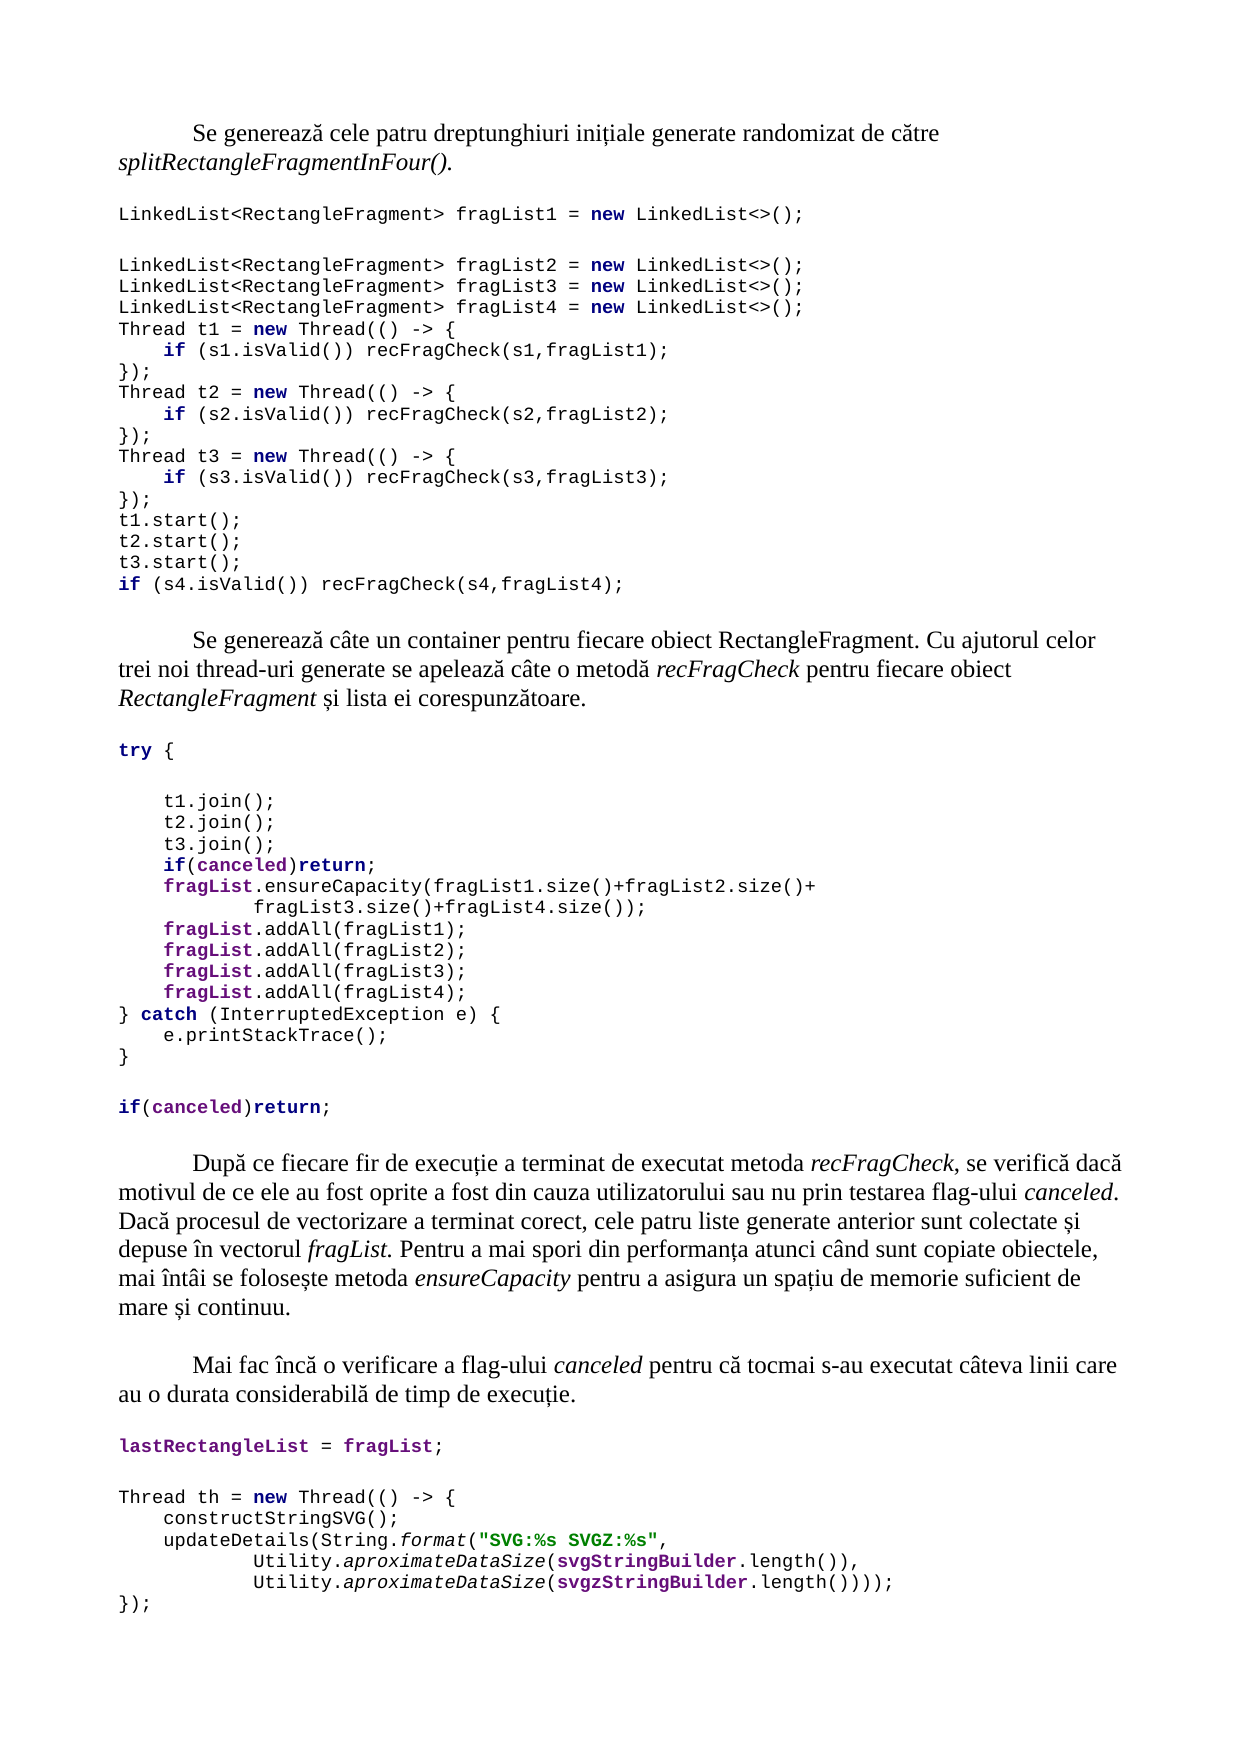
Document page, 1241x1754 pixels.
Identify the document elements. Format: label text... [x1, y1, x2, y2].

text } catch (InterruptedException e) { [118, 1004, 1122, 1026]
text LinkedList<RectangleFragment> fragList2 = new LinkedList<>(); [118, 256, 1122, 277]
text if(canceled)return; [118, 856, 1122, 877]
text Thread t2 = new Thread(() -> { [118, 383, 1122, 404]
text Thread th = new Thread(() -> { [118, 1488, 1122, 1509]
text Utility.aproximateDataSize(svgzStringBuilder.length()))); [118, 1573, 1122, 1594]
text if (s1.isValid()) recFragCheck(s1,fragList1); [118, 341, 1122, 362]
text }); [118, 362, 1122, 383]
text Se generează cele patru dreptunghiuri inițiale generate randomizat de către splitRectangleFragmentInFour(). [118, 118, 1122, 176]
text if (s4.isValid()) recFragCheck(s4,fragList4); [118, 574, 1122, 596]
text fragList3.size()+fragList4.size()); [118, 898, 1122, 919]
text t2.start(); [118, 532, 1122, 553]
text fragList.ensureCapacity(fragList1.size()+fragList2.size()+ [118, 877, 1122, 898]
text Thread t1 = new Thread(() -> { [118, 319, 1122, 341]
text t3.join(); [118, 834, 1122, 856]
text Thread t3 = new Thread(() -> { [118, 447, 1122, 468]
text t1.join(); [118, 792, 1122, 813]
text }); [118, 489, 1122, 511]
text fragList.addAll(fragList2); [118, 941, 1122, 962]
text LinkedList<RectangleFragment> fragList3 = new LinkedList<>(); [118, 277, 1122, 298]
text t3.start(); [118, 553, 1122, 574]
text } [118, 1047, 1122, 1068]
text Mai fac încă o verificare a flag-ului canceled pentru că tocmai s-au executat câteva linii care au o durata considerabilă de timp de execuție. [118, 1350, 1122, 1408]
text LinkedList<RectangleFragment> fragList1 = new LinkedList<>(); [118, 205, 1122, 226]
text fragList.addAll(fragList4); [118, 983, 1122, 1004]
text }); [118, 426, 1122, 447]
text if (s3.isValid()) recFragCheck(s3,fragList3); [118, 468, 1122, 489]
text fragList.addAll(fragList1); [118, 919, 1122, 941]
text }); [118, 1594, 1122, 1615]
text if(canceled)return; [118, 1097, 1122, 1119]
text lastRectangleList = fragList; [118, 1437, 1122, 1458]
text t2.join(); [118, 813, 1122, 834]
text e.printStackTrace(); [118, 1026, 1122, 1047]
text try { [118, 741, 1122, 762]
text if (s2.isValid()) recFragCheck(s2,fragList2); [118, 404, 1122, 426]
text LinkedList<RectangleFragment> fragList4 = new LinkedList<>(); [118, 298, 1122, 319]
text fragList.addAll(fragList3); [118, 962, 1122, 983]
text După ce fiecare fir de execuție a terminat de executat metoda recFragCheck, se verifică dacă motivul de ce ele au fost oprite a fost din cauza utilizatorului sau nu prin testarea flag-ului canceled. Dacă procesul de vectorizare a terminat corect, cele patru liste generate anterior sunt colectate și depuse în vectorul fragList. Pentru a mai spori din performanța atunci când sunt copiate obiectele, mai întâi se folosește metoda ensureCapacity pentru a asigura un spațiu de memorie suficient de mare și continuu. [118, 1148, 1122, 1321]
text Se generează câte un container pentru fiecare obiect RectangleFragment. Cu ajutorul celor trei noi thread-uri generate se apelează câte o metodă recFragCheck pentru fiecare obiect RectangleFragment și lista ei corespunzătoare. [118, 625, 1122, 712]
text updateDetails(String.format("SVG:%s SVGZ:%s", [118, 1530, 1122, 1552]
text Utility.aproximateDataSize(svgStringBuilder.length()), [118, 1552, 1122, 1573]
text t1.start(); [118, 511, 1122, 532]
text constructStringSVG(); [118, 1509, 1122, 1530]
